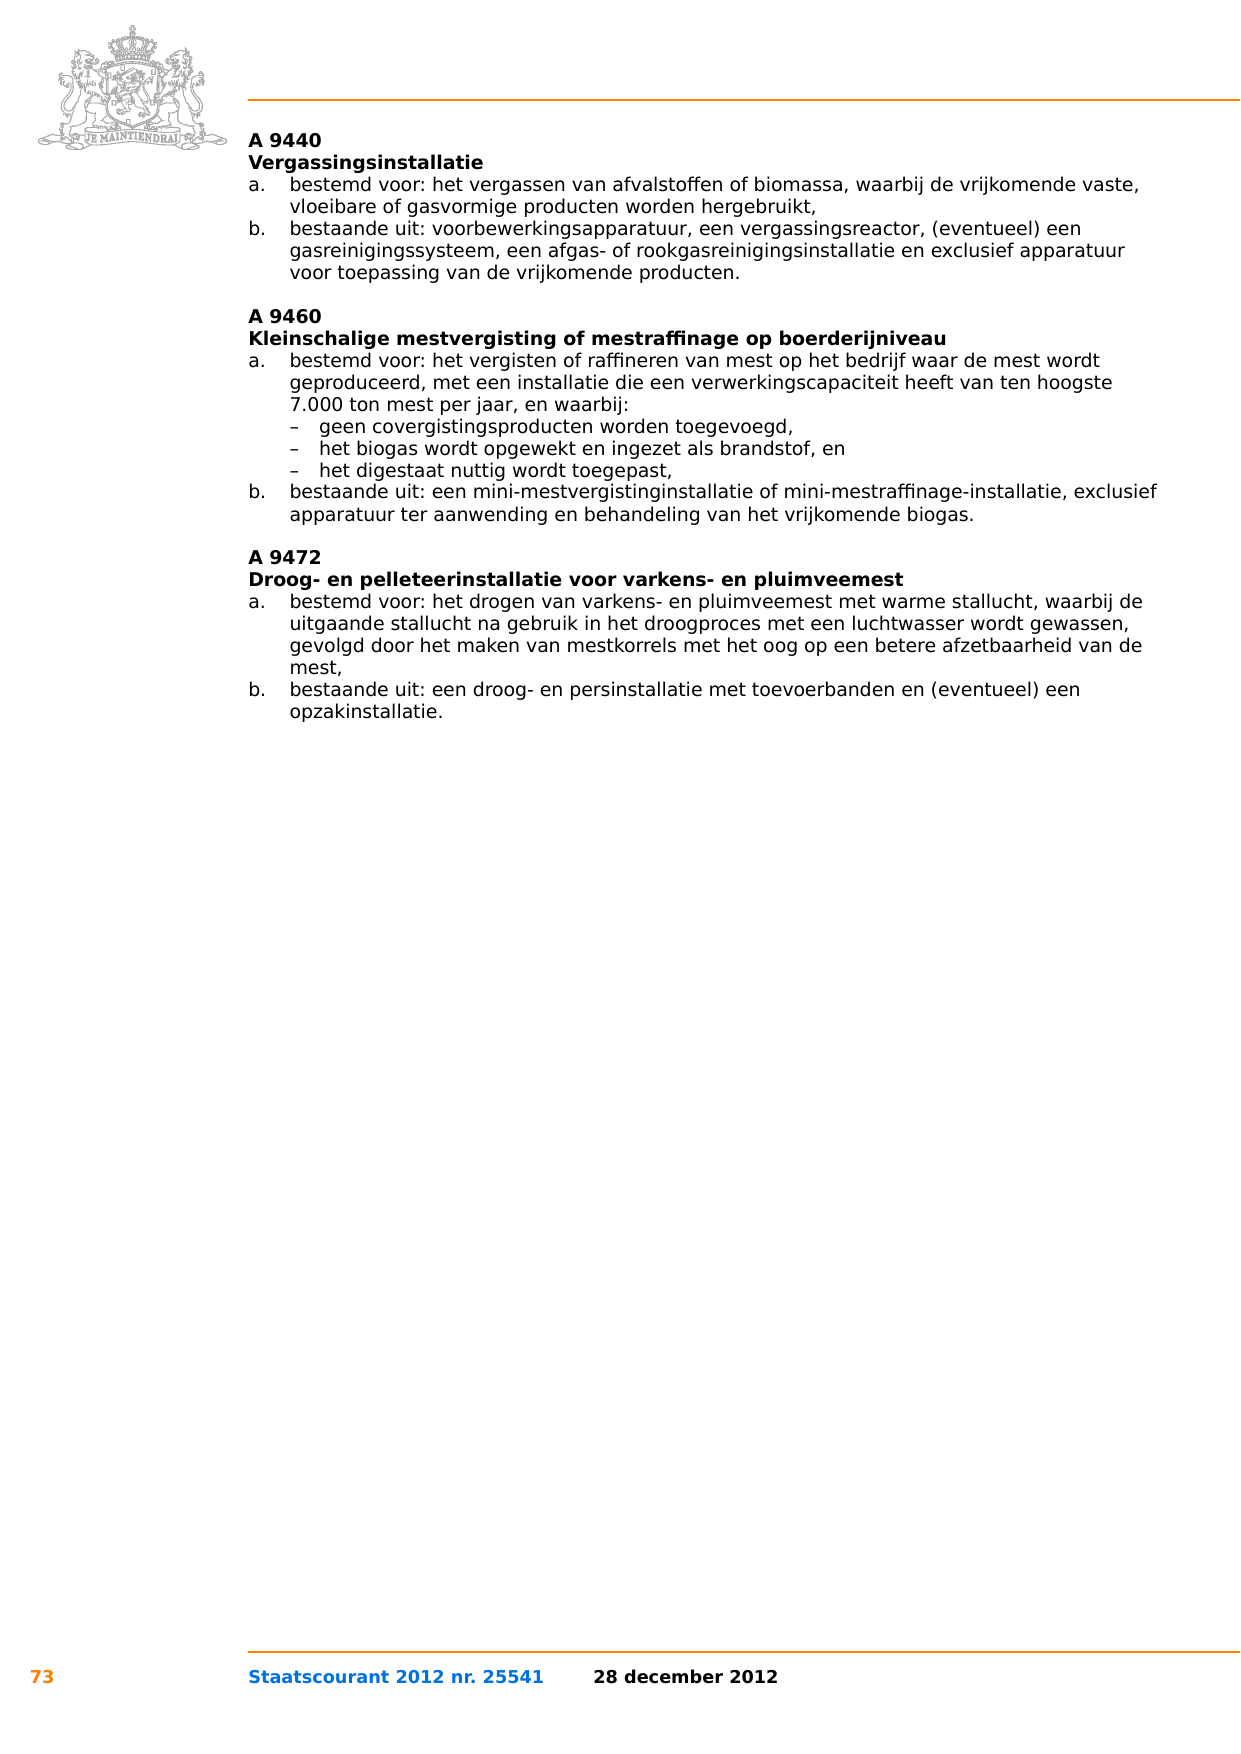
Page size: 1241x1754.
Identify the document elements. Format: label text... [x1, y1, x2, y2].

text Droog- en pelleteerinstallatie voor varkens- en pluimveemest [248, 569, 1163, 591]
picture [38, 25, 227, 150]
text A 9472 [248, 547, 1163, 569]
text a. bestemd voor: het vergassen van afvalstoffen of biomassa, waarbij de vrijkomende vaste, vloeibare of gasvormige producten worden hergebruikt, [248, 174, 1163, 218]
text – geen covergistingsproducten worden toegevoegd, [289, 416, 1163, 437]
text b. bestaande uit: een mini-mestvergistinginstallatie of mini-mestraffinage-installatie, exclusief apparatuur ter aanwending en behandeling van het vrijkomende biogas. [248, 481, 1163, 525]
text A 9440 [248, 130, 1163, 152]
text b. bestaande uit: voorbewerkingsapparatuur, een vergassingsreactor, (eventueel) een gasreinigingssysteem, een afgas- of rookgasreinigingsinstallatie en exclusief apparatuur voor toepassing van de vrijkomende producten. [248, 218, 1163, 284]
text Vergassingsinstallatie [248, 152, 1163, 174]
text A 9460 [248, 306, 1163, 328]
text a. bestemd voor: het vergisten of raffineren van mest op het bedrijf waar de mest wordt geproduceerd, met een installatie die een verwerkingscapaciteit heeft van ten hoogste 7.000 ton mest per jaar, en waarbij: [248, 349, 1163, 416]
text b. bestaande uit: een droog- en persinstallatie met toevoerbanden en (eventueel) een opzakinstallatie. [248, 679, 1163, 723]
text – het biogas wordt opgewekt en ingezet als brandstof, en [289, 437, 1163, 459]
text a. bestemd voor: het drogen van varkens- en pluimveemest met warme stallucht, waarbij de uitgaande stallucht na gebruik in het droogproces met een luchtwasser wordt gewassen, gevolgd door het maken van mestkorrels met het oog op een betere afzetbaarheid van de mest, [248, 591, 1163, 679]
text – het digestaat nuttig wordt toegepast, [289, 459, 1163, 481]
text Kleinschalige mestvergisting of mestraffinage op boerderijniveau [248, 328, 1163, 349]
